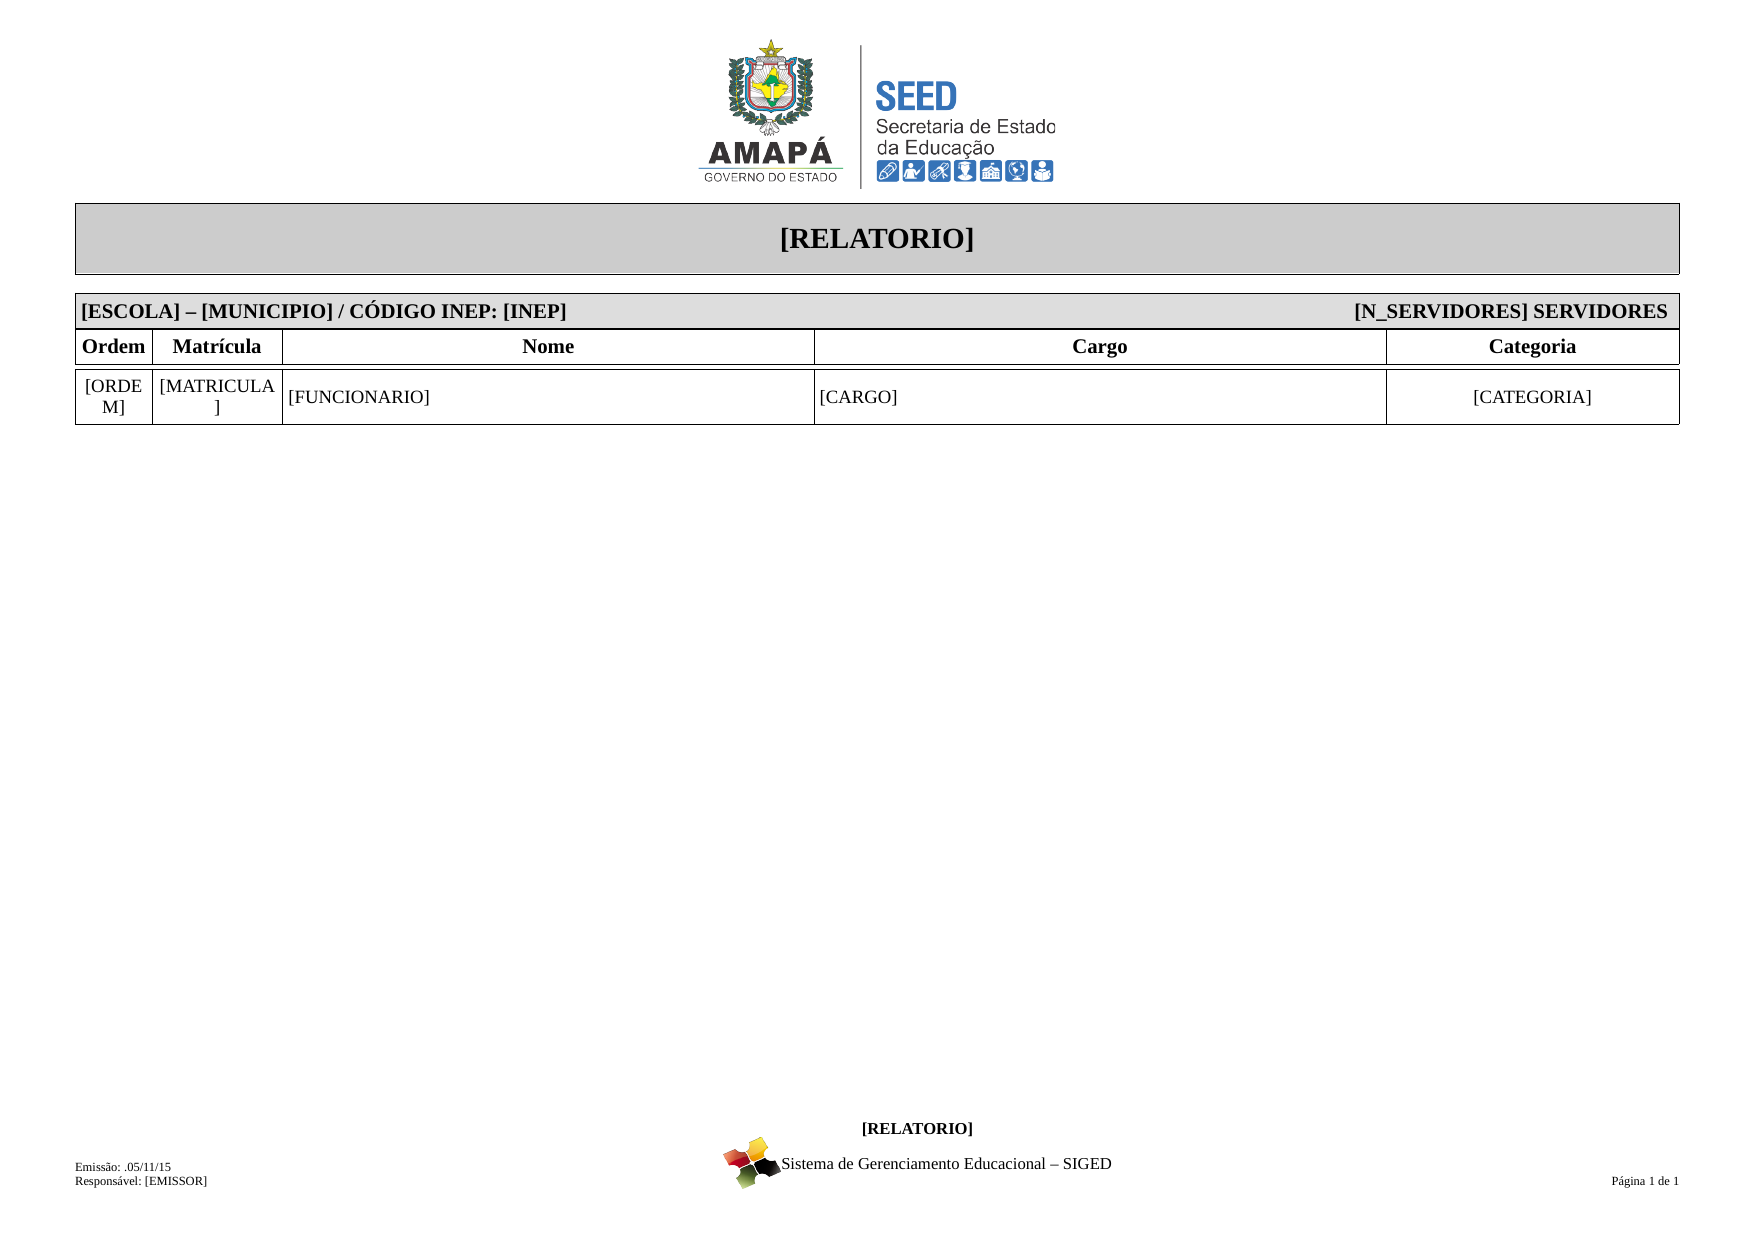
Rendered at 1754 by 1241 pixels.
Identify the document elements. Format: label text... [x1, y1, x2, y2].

table_header [MATRICULA] [153, 370, 282, 424]
table_header [CARGO] [815, 370, 1386, 424]
picture [722, 1137, 782, 1189]
table_header [ESCOLA] – [MUNICIPIO] / CÓDIGO INEP: [INEP] [76, 294, 877, 328]
table_header [N_SERVIDORES] SERVIDORES [877, 294, 1679, 328]
table_header Categoria [1387, 330, 1679, 364]
table_header [RELATORIO] [76, 204, 1679, 273]
table_header Matrícula [153, 330, 282, 364]
table_header [CATEGORIA] [1387, 370, 1679, 424]
picture [698, 39, 1056, 189]
table_header Nome [283, 330, 814, 364]
table_header [ORDEM] [76, 370, 152, 424]
table_header Ordem [76, 330, 152, 364]
table_header [FUNCIONARIO] [283, 370, 814, 424]
table_header Cargo [815, 330, 1386, 364]
